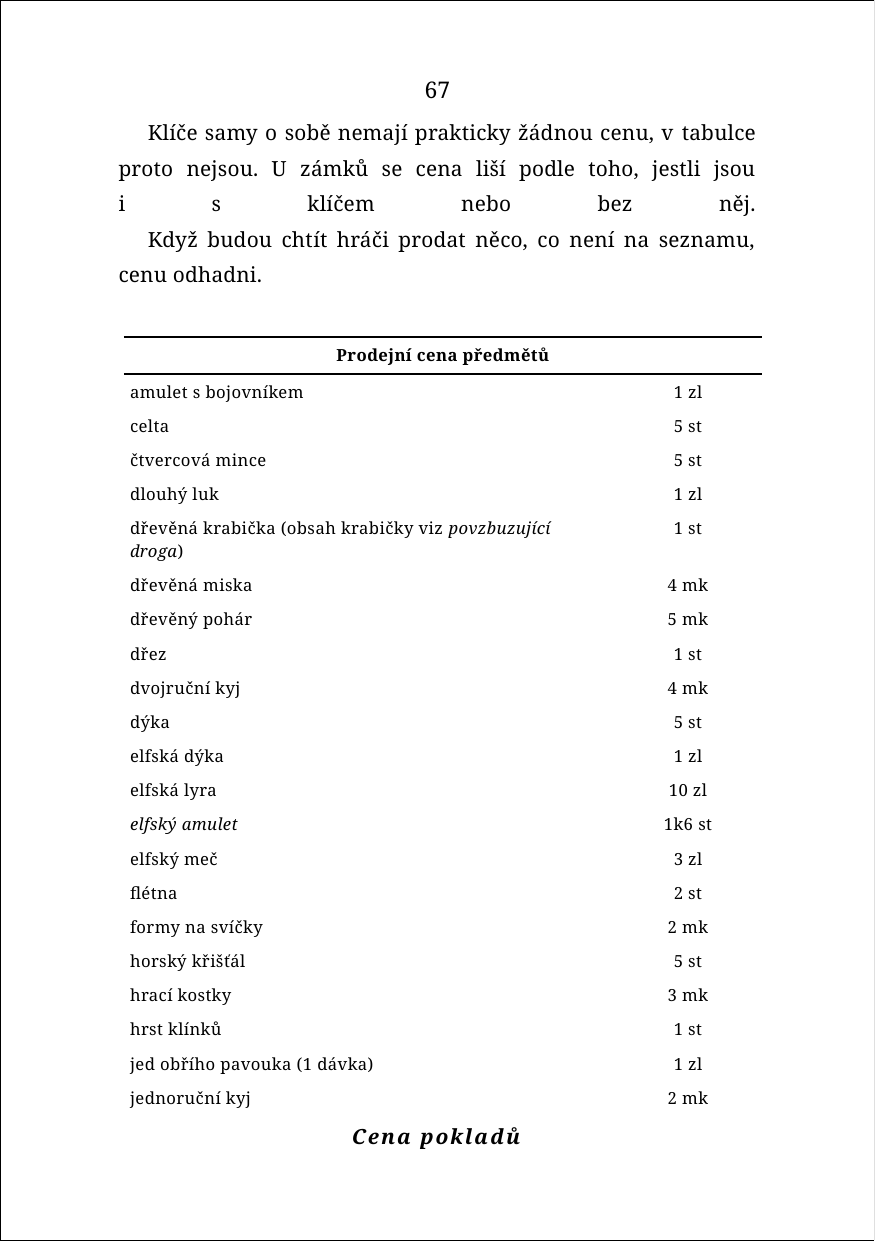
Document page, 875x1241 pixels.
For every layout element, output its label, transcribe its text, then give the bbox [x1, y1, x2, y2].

table_cell 10 zl [614, 773, 762, 807]
table_cell dlouhý luk [124, 477, 614, 511]
table_cell 2 mk [614, 1081, 762, 1115]
table_cell 4 mk [614, 671, 762, 705]
table_cell formy na svíčky [124, 910, 614, 944]
table_header Prodejní cena předmětů [124, 338, 762, 372]
table_cell 5 st [614, 944, 762, 978]
table_cell flétna [124, 876, 614, 910]
table_cell 1k6 st [614, 807, 762, 841]
table_cell dřevěná krabička (obsah krabičky viz povzbuzující droga) [124, 511, 614, 568]
table_cell hrst klínků [124, 1012, 614, 1046]
table_cell 1 st [614, 1012, 762, 1046]
table_cell elfská dýka [124, 739, 614, 773]
table_cell 5 st [614, 705, 762, 739]
table_cell 5 st [614, 409, 762, 443]
table_cell celta [124, 409, 614, 443]
table_cell 2 st [614, 876, 762, 910]
table_cell 3 zl [614, 841, 762, 876]
table_cell jed obřího pavouka (1 dávka) [124, 1046, 614, 1081]
table_cell elfský meč [124, 841, 614, 876]
table_cell elfská lyra [124, 773, 614, 807]
table_cell elfský amulet [124, 807, 614, 841]
table_cell 5 st [614, 443, 762, 477]
table_cell 1 st [614, 511, 762, 568]
table_cell 1 zl [614, 477, 762, 511]
table_cell dřez [124, 636, 614, 671]
table_cell 1 zl [614, 1046, 762, 1081]
table_cell horský křišťál [124, 944, 614, 978]
table_cell 1 zl [614, 739, 762, 773]
table_cell 3 mk [614, 978, 762, 1012]
table_cell dvojruční kyj [124, 671, 614, 705]
table_cell hrací kostky [124, 978, 614, 1012]
table_cell 1 st [614, 636, 762, 671]
table_cell čtvercová mince [124, 443, 614, 477]
table_cell 2 mk [614, 910, 762, 944]
table_cell 1 zl [614, 375, 762, 409]
table_cell 4 mk [614, 568, 762, 602]
table_cell dřevěná miska [124, 568, 614, 602]
table_cell dýka [124, 705, 614, 739]
table_cell dřevěný pohár [124, 602, 614, 636]
table_cell 5 mk [614, 602, 762, 636]
table_cell amulet s⁠ bojovníkem [124, 375, 614, 409]
text Klíče samy o⁠ sobě nemají prakticky žádnou cenu, v⁠ tabulce proto nejsou. U⁠ zámků se cena liší podle toho, jestli jsou i⁠ s⁠ klíčem nebo bez něj. Když budou chtít hráči prodat něco, co není na seznamu, cenu odhadni. [118, 118, 756, 289]
table_cell jednoruční kyj [124, 1081, 614, 1115]
